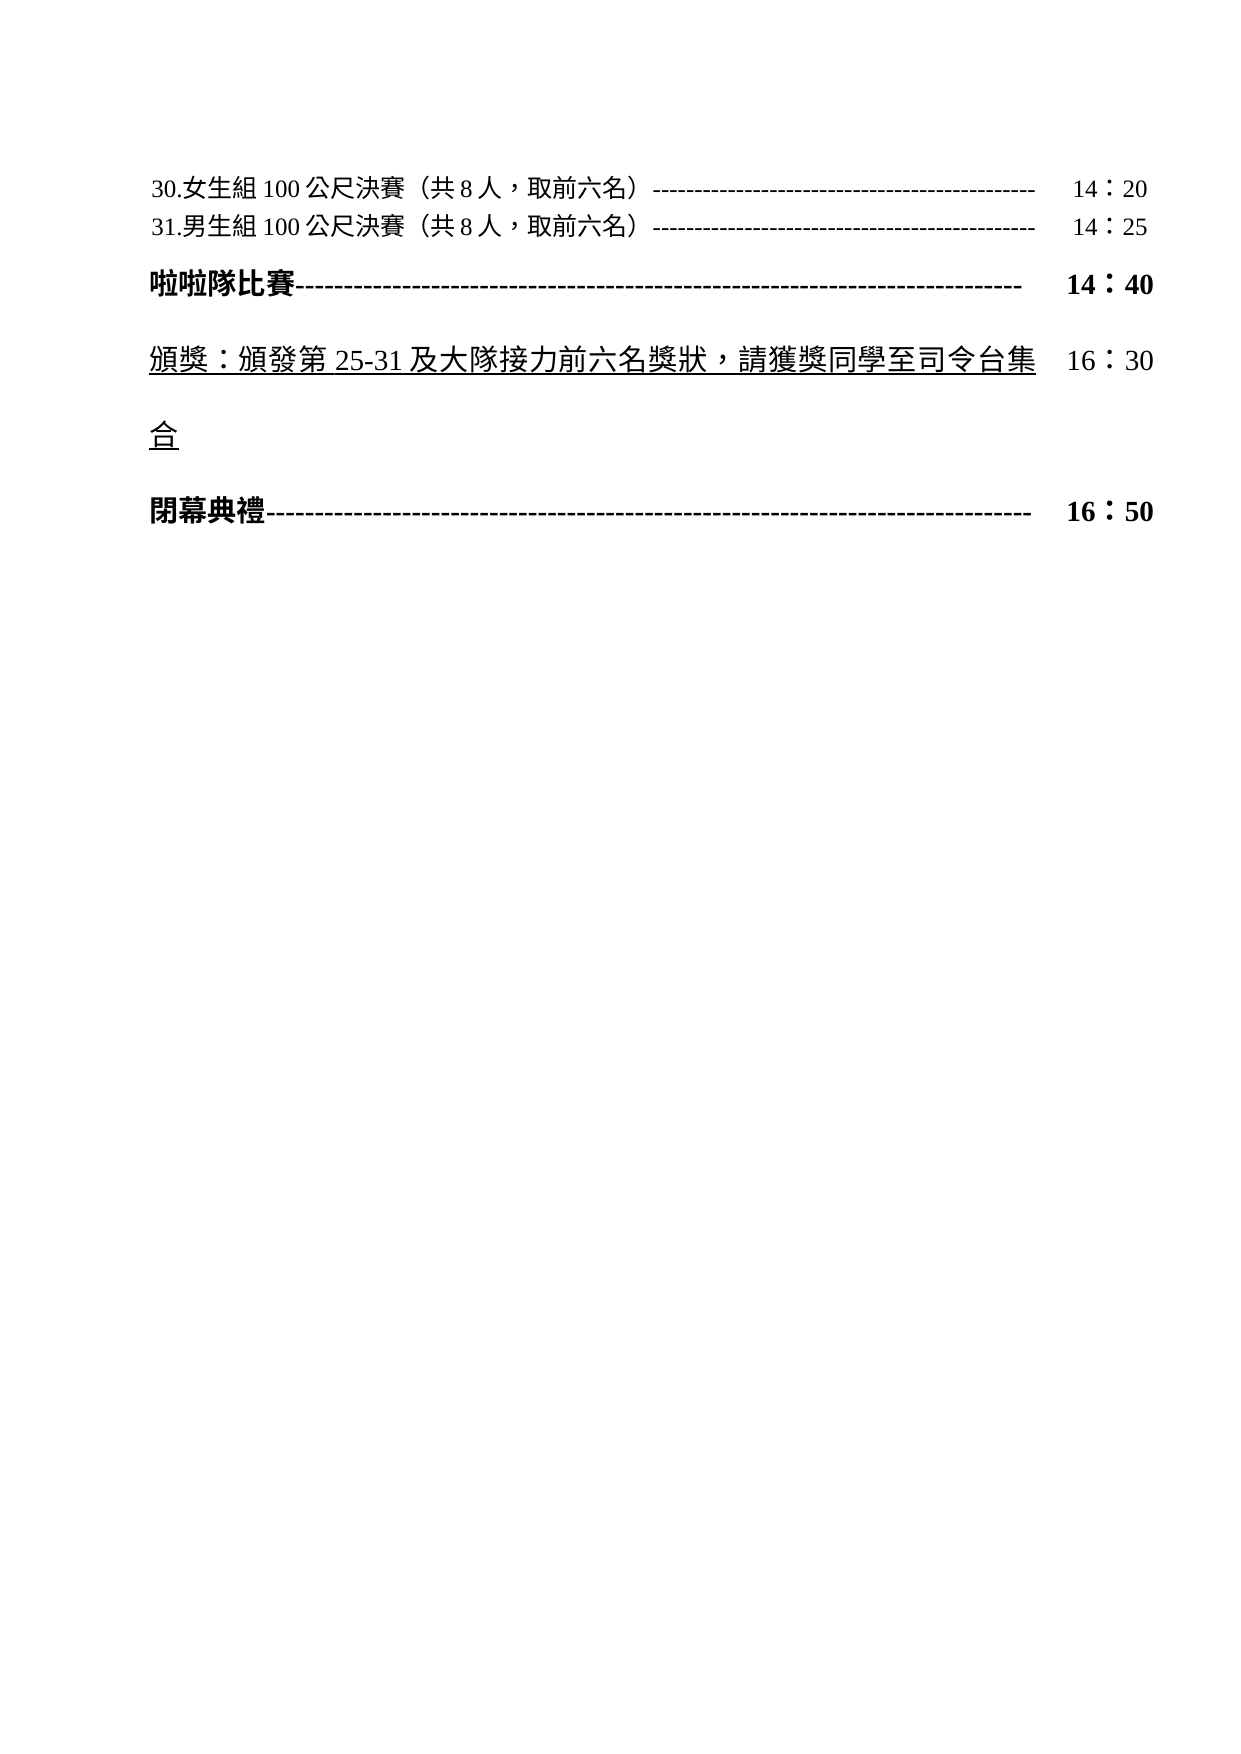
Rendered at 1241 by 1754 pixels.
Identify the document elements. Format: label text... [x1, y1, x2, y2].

table_cell 16：50 [1050, 472, 1171, 547]
table_cell 31.男生組100公尺決賽（共8人，取前六名）---------------------------------------------- [138, 206, 1049, 243]
table_cell 14：40 [1050, 245, 1171, 319]
table_cell 30.女生組100公尺決賽（共8人，取前六名）---------------------------------------------- [138, 168, 1049, 205]
table_cell 14：20 [1050, 168, 1171, 205]
table_cell 頒獎：頒發第25-31及大隊接力前六名獎狀，請獲獎同學至司令台集合 [138, 321, 1049, 471]
table_cell 14：25 [1050, 206, 1171, 243]
table_cell 啦啦隊比賽--------------------------------------------------------------------------- [138, 245, 1049, 319]
table_cell 閉幕典禮------------------------------------------------------------------------------- [138, 472, 1049, 547]
table_cell 16：30 [1050, 321, 1171, 471]
